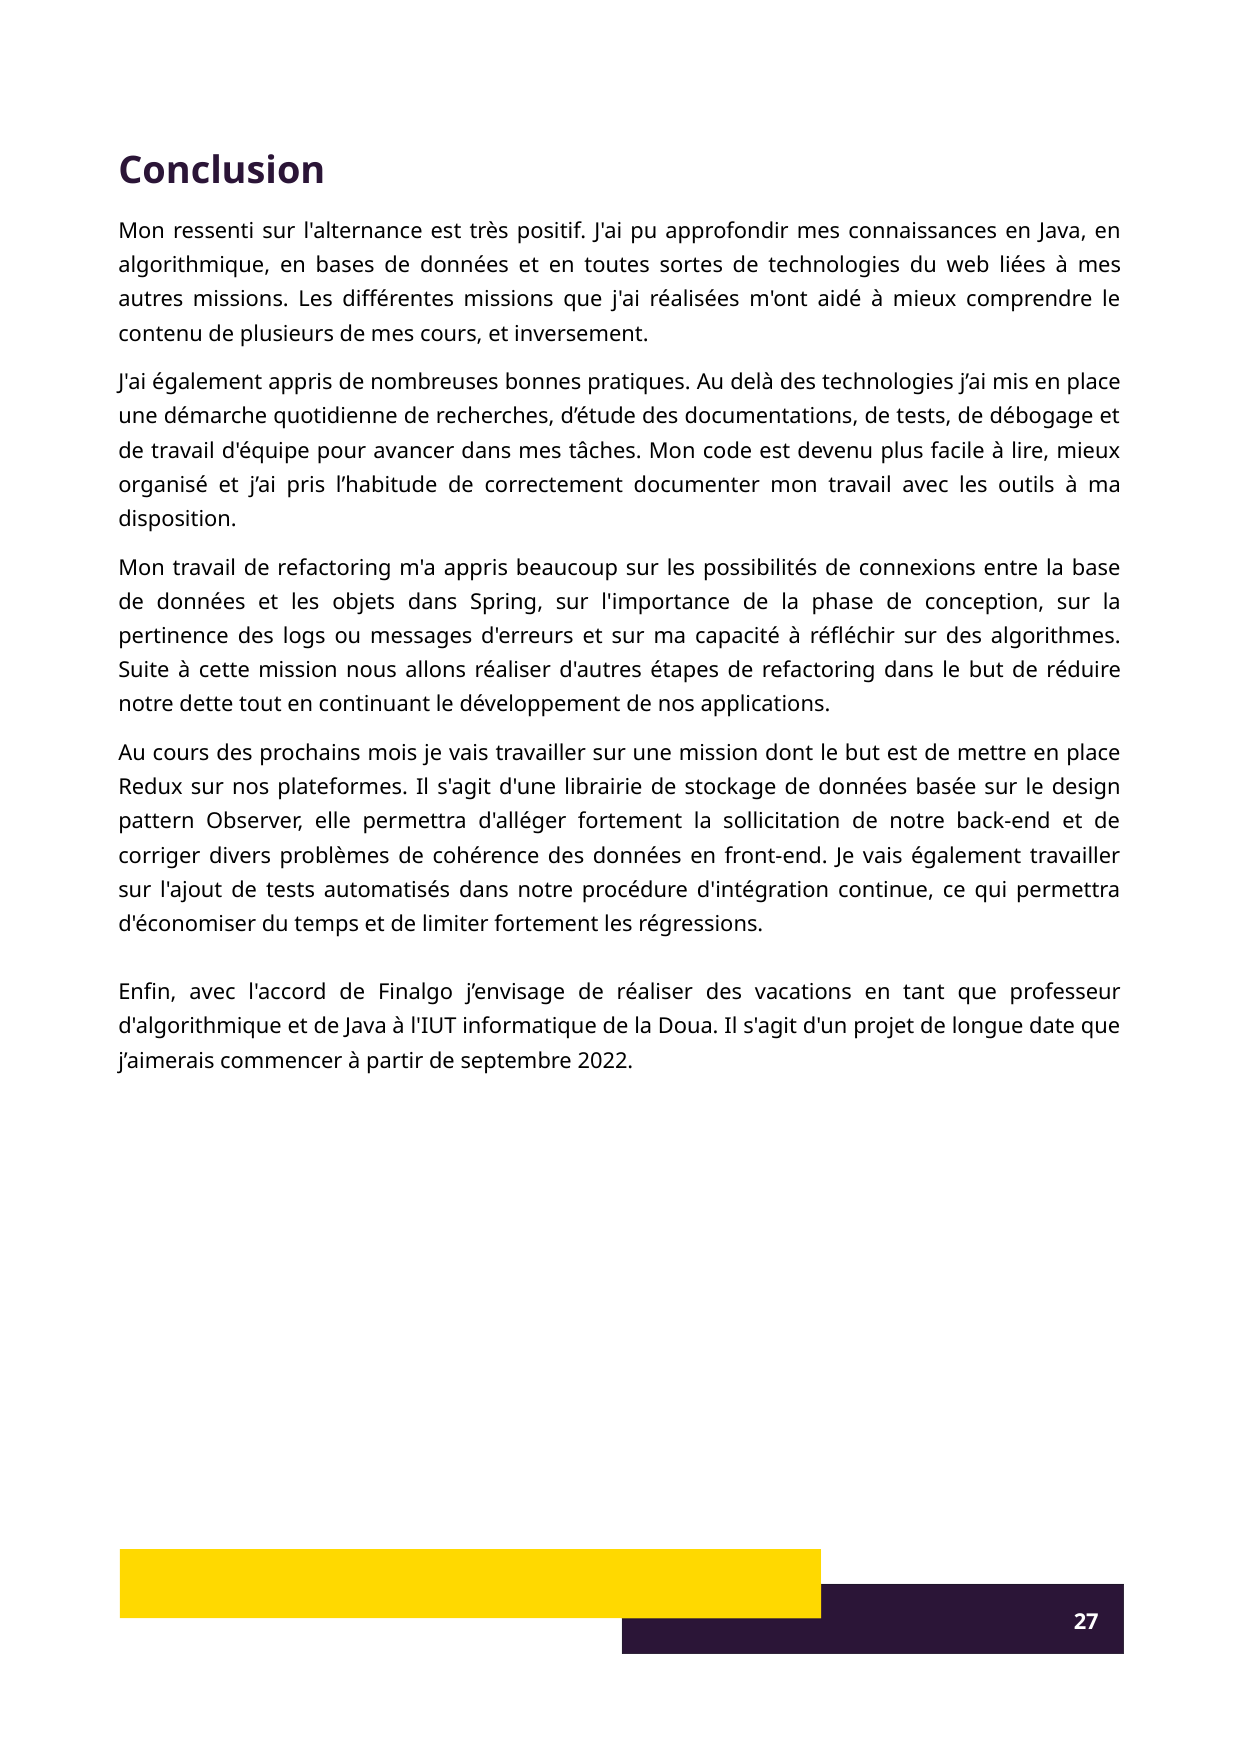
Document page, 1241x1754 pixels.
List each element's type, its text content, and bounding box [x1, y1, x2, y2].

text Enfin, avec l'accord de Finalgo j’envisage de réaliser des vacations en tant que professeur d'algorithmique et de Java à l'IUT informatique de la Doua. Il s'agit d'un projet de longue date que j’aimerais commencer à partir de septembre 2022. [118, 942, 1122, 1074]
subtitle Conclusion [118, 143, 1122, 195]
text Mon travail de refactoring m'a appris beaucoup sur les possibilités de connexions entre la base de données et les objets dans Spring, sur l'importance de la phase de conception, sur la pertinence des logs ou messages d'erreurs et sur ma capacité à réfléchir sur des algorithmes. Suite à cette mission nous allons réaliser d'autres étapes de refactoring dans le but de réduire notre dette tout en continuant le développement de nos applications. [118, 552, 1122, 718]
text Au cours des prochains mois je vais travailler sur une mission dont le but est de mettre en place Redux sur nos plateformes. Il s'agit d'une librairie de stockage de données basée sur le design pattern Observer, elle permettra d'alléger fortement la sollicitation de notre back-end et de corriger divers problèmes de cohérence des données en front-end. Je vais également travailler sur l'ajout de tests automatisés dans notre procédure d'intégration continue, ce qui permettra d'économiser du temps et de limiter fortement les régressions. [118, 737, 1122, 938]
text J'ai également appris de nombreuses bonnes pratiques. Au delà des technologies j’ai mis en place une démarche quotidienne de recherches, d’étude des documentations, de tests, de débogage et de travail d'équipe pour avancer dans mes tâches. Mon code est devenu plus facile à lire, mieux organisé et j’ai pris l’habitude de correctement documenter mon travail avec les outils à ma disposition. [118, 366, 1122, 533]
picture [119, 1549, 1124, 1654]
text Mon ressenti sur l'alternance est très positif. J'ai pu approfondir mes connaissances en Java, en algorithmique, en bases de données et en toutes sortes de technologies du web liées à mes autres missions. Les différentes missions que j'ai réalisées m'ont aidé à mieux comprendre le contenu de plusieurs de mes cours, et inversement. [118, 215, 1122, 347]
